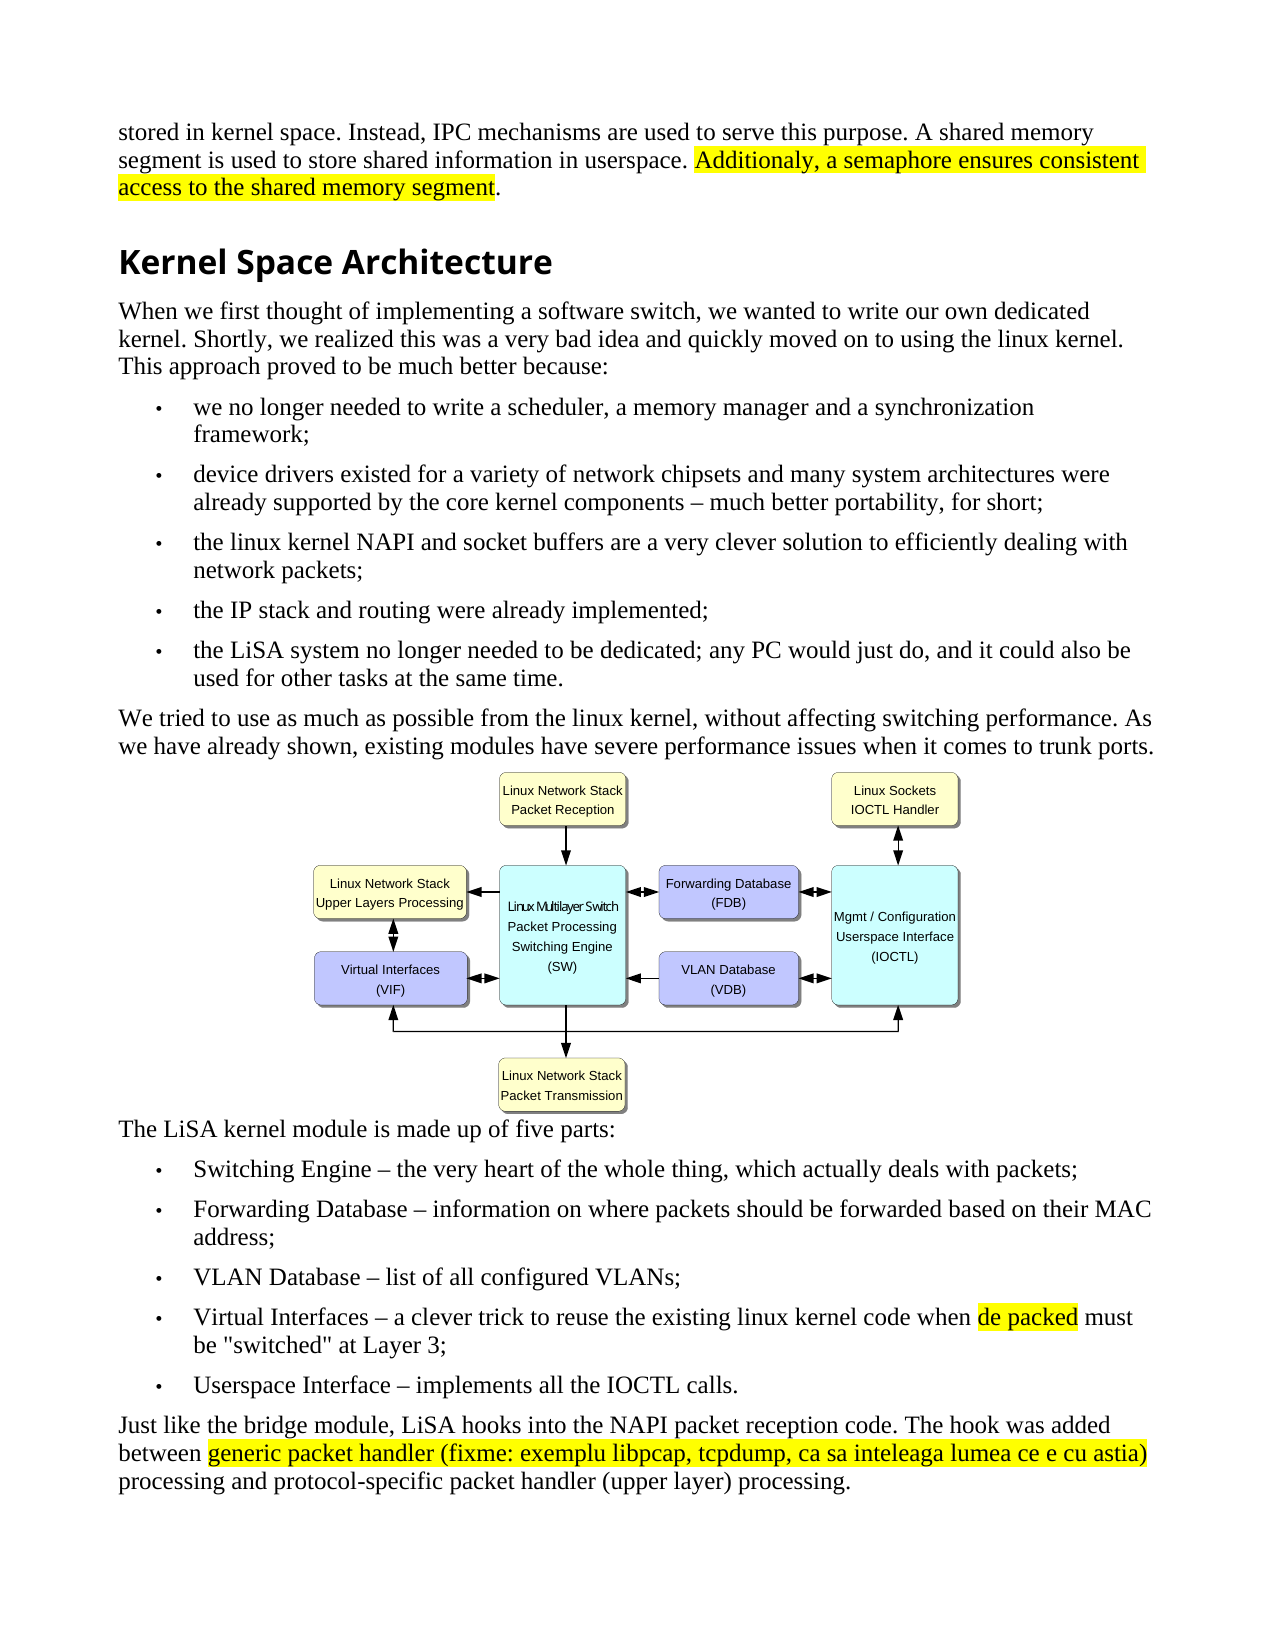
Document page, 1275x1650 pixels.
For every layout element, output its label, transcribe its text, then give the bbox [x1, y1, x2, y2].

list Switching Engine – the very heart of the whole thing, which actually deals with packets; [156, 1155, 1157, 1183]
text Just like the bridge module, LiSA hooks into the NAPI packet reception code. The hook was added between generic packet handler (fixme: exemplu libpcap, tcpdump, ca sa inteleaga lumea ce e cu astia) processing and protocol‑specific packet handler (upper layer) processing. [118, 1411, 1157, 1494]
text The LiSA kernel module is made up of five parts: [118, 772, 1157, 1142]
subtitle Kernel Space Architecture [118, 239, 1157, 284]
list device drivers existed for a variety of network chipsets and many system architectures were already supported by the core kernel components – much better portability, for short; [156, 461, 1157, 516]
list the IP stack and routing were already implemented; [156, 596, 1157, 624]
list VLAN Database – list of all configured VLANs; [156, 1263, 1157, 1291]
text stored in kernel space. Instead, IPC mechanisms are used to serve this purpose. A shared memory segment is used to store shared information in userspace. Additionaly, a semaphore ensures consistent access to the shared memory segment. [118, 118, 1157, 201]
list Userspace Interface – implements all the IOCTL calls. [156, 1371, 1157, 1399]
list Forwarding Database – information on where packets should be forwarded based on their MAC address; [156, 1195, 1157, 1251]
text We tried to use as much as possible from the linux kernel, without affecting switching performance. As we have already shown, existing modules have severe performance issues when it comes to trunk ports. [118, 704, 1157, 760]
text When we first thought of implementing a software switch, we wanted to write our own dedicated kernel. Shortly, we realized this was a very bad idea and quickly moved on to using the linux kernel. This approach proved to be much better because: [118, 297, 1157, 380]
list the LiSA system no longer needed to be dedicated; any PC would just do, and it could also be used for other tasks at the same time. [156, 637, 1157, 692]
list Virtual Interfaces – a clever trick to reuse the existing linux kernel code when de packed must be "switched" at Layer 3; [156, 1303, 1157, 1359]
list the linux kernel NAPI and socket buffers are a very clever solution to efficiently dealing with network packets; [156, 528, 1157, 584]
list we no longer needed to write a scheduler, a memory manager and a synchronization framework; [156, 393, 1157, 448]
